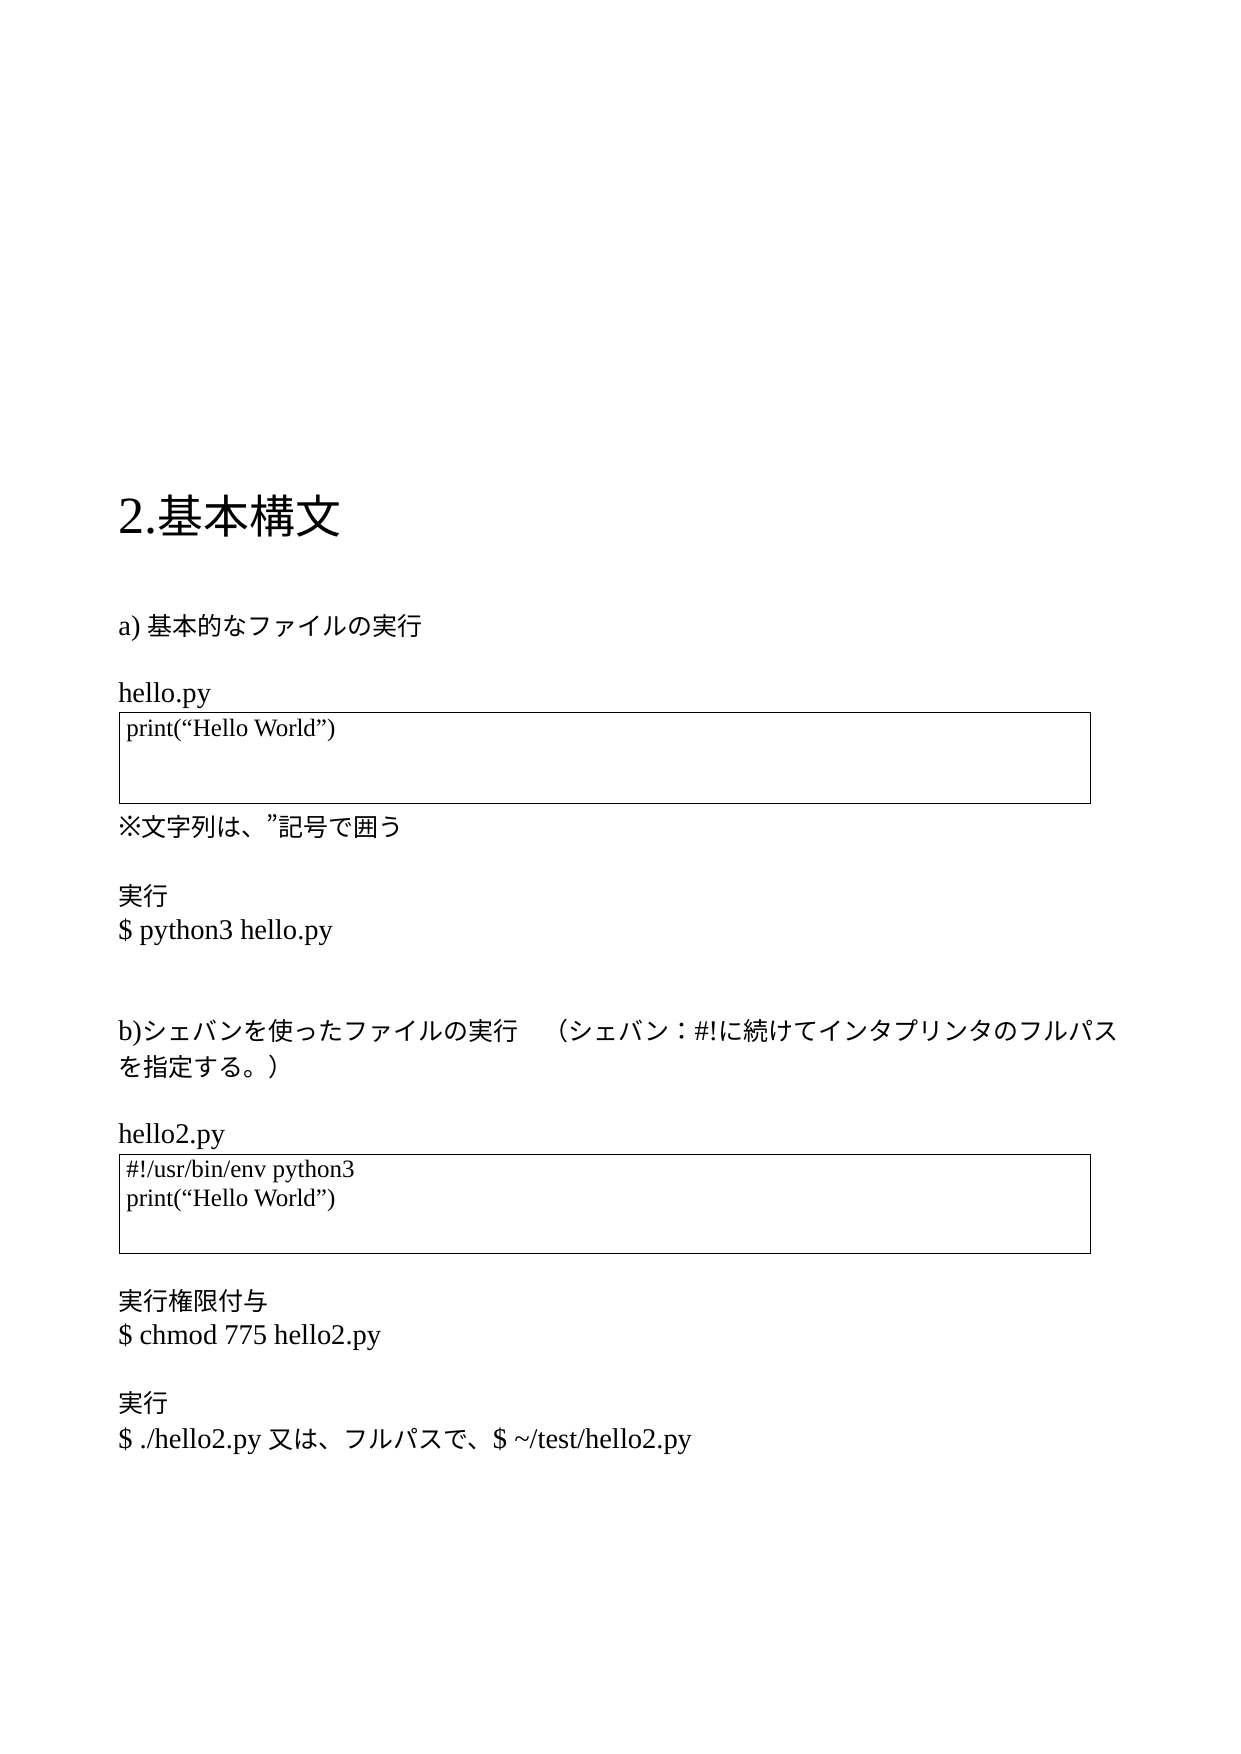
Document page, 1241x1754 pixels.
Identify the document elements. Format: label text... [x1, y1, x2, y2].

text $ ./hello2.py 又は、フルパスで、$ ~/test/hello2.py [118, 1420, 1122, 1456]
text $ python3 hello.py [118, 913, 1122, 946]
text a) 基本的なファイルの実行 [118, 607, 1122, 643]
text 2.基本構文 [118, 480, 1122, 547]
text 実行 [118, 877, 1122, 913]
text $ chmod 775 hello2.py [118, 1318, 1122, 1351]
text ※文字列は、”記号で囲う [118, 807, 1122, 844]
text hello.py [118, 676, 1122, 709]
text 実行 [118, 1384, 1122, 1420]
text 実行権限付与 [118, 1282, 1122, 1318]
text hello2.py [118, 1117, 1122, 1150]
text b)シェバンを使ったファイルの実行 （シェバン：#!に続けてインタプリンタのフルパスを指定する。） [118, 1012, 1122, 1084]
